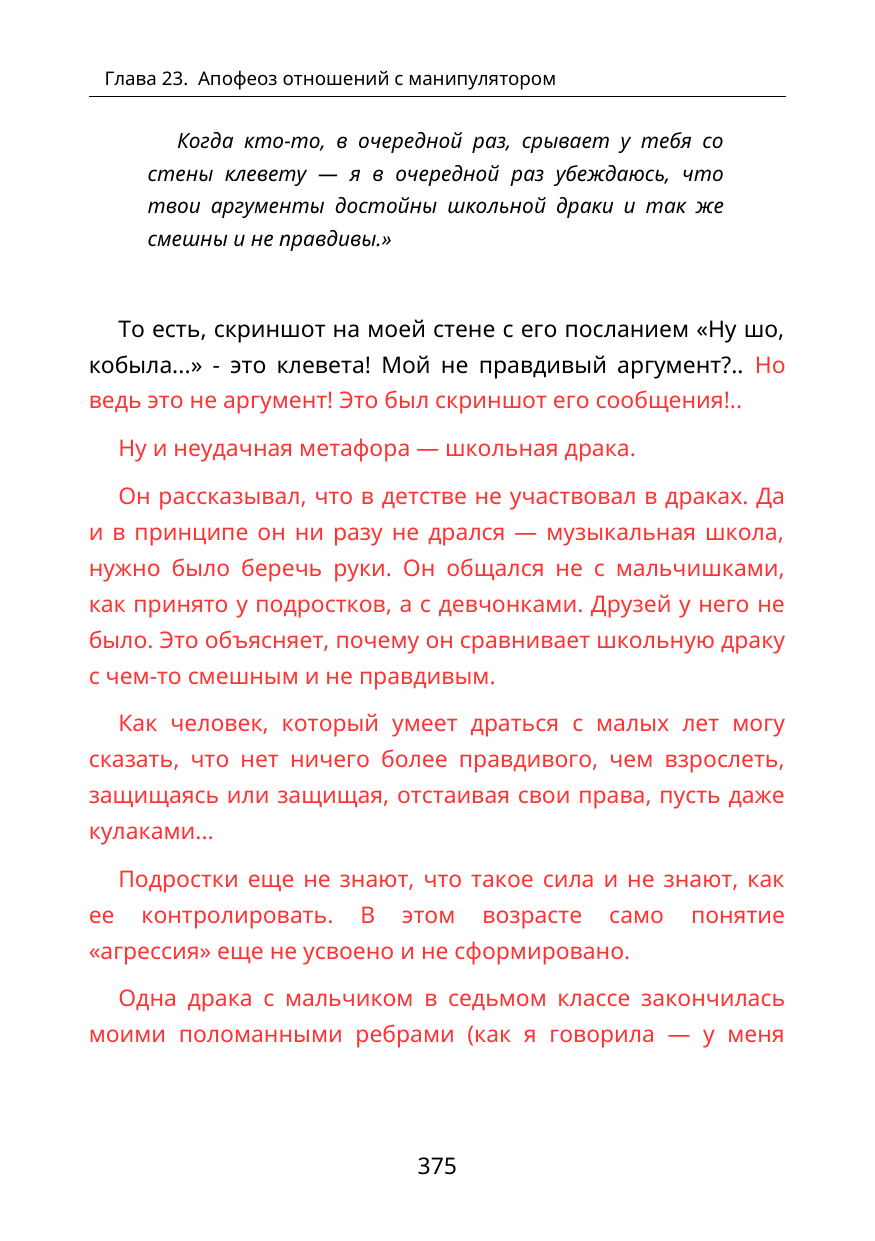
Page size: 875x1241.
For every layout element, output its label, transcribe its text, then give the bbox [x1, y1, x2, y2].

text Подростки еще не знают, что такое сила и не знают, как ее контролировать. В этом возрасте само понятие «агрессия» еще не усвоено и не сформировано. [88, 863, 786, 966]
text Когда кто-то, в очередной раз, срывает у тебя со стены клевету — я в очередной раз убеждаюсь, что твои аргументы достойны школьной драки и так же смешны и не правдивы.» [147, 126, 727, 252]
text Одна драка с мальчиком в седьмом классе закончилась моими поломанными ребрами (как я говорила — у меня [88, 982, 786, 1049]
text Он рассказывал, что в детстве не участвовал в драках. Да и в принципе он ни разу не дрался — музыкальная школа, нужно было беречь руки. Он общался не с мальчишками, как принято у подростков, а с девчонками. Друзей у него не было. Это объясняет, почему он сравнивает школьную драку с чем-то смешным и не правдивым. [88, 480, 786, 691]
text Как человек, который умеет драться с малых лет могу сказать, что нет ничего более правдивого, чем взрослеть, защищаясь или защищая, отстаивая свои права, пусть даже кулаками... [88, 707, 786, 846]
text То есть, скриншот на моей стене с его посланием «Ну шо, кобыла...» - это клевета! Мой не правдивый аргумент?.. Но ведь это не аргумент! Это был скриншот его сообщения!.. [88, 313, 786, 416]
text Ну и неудачная метафора — школьная драка. [88, 432, 786, 463]
